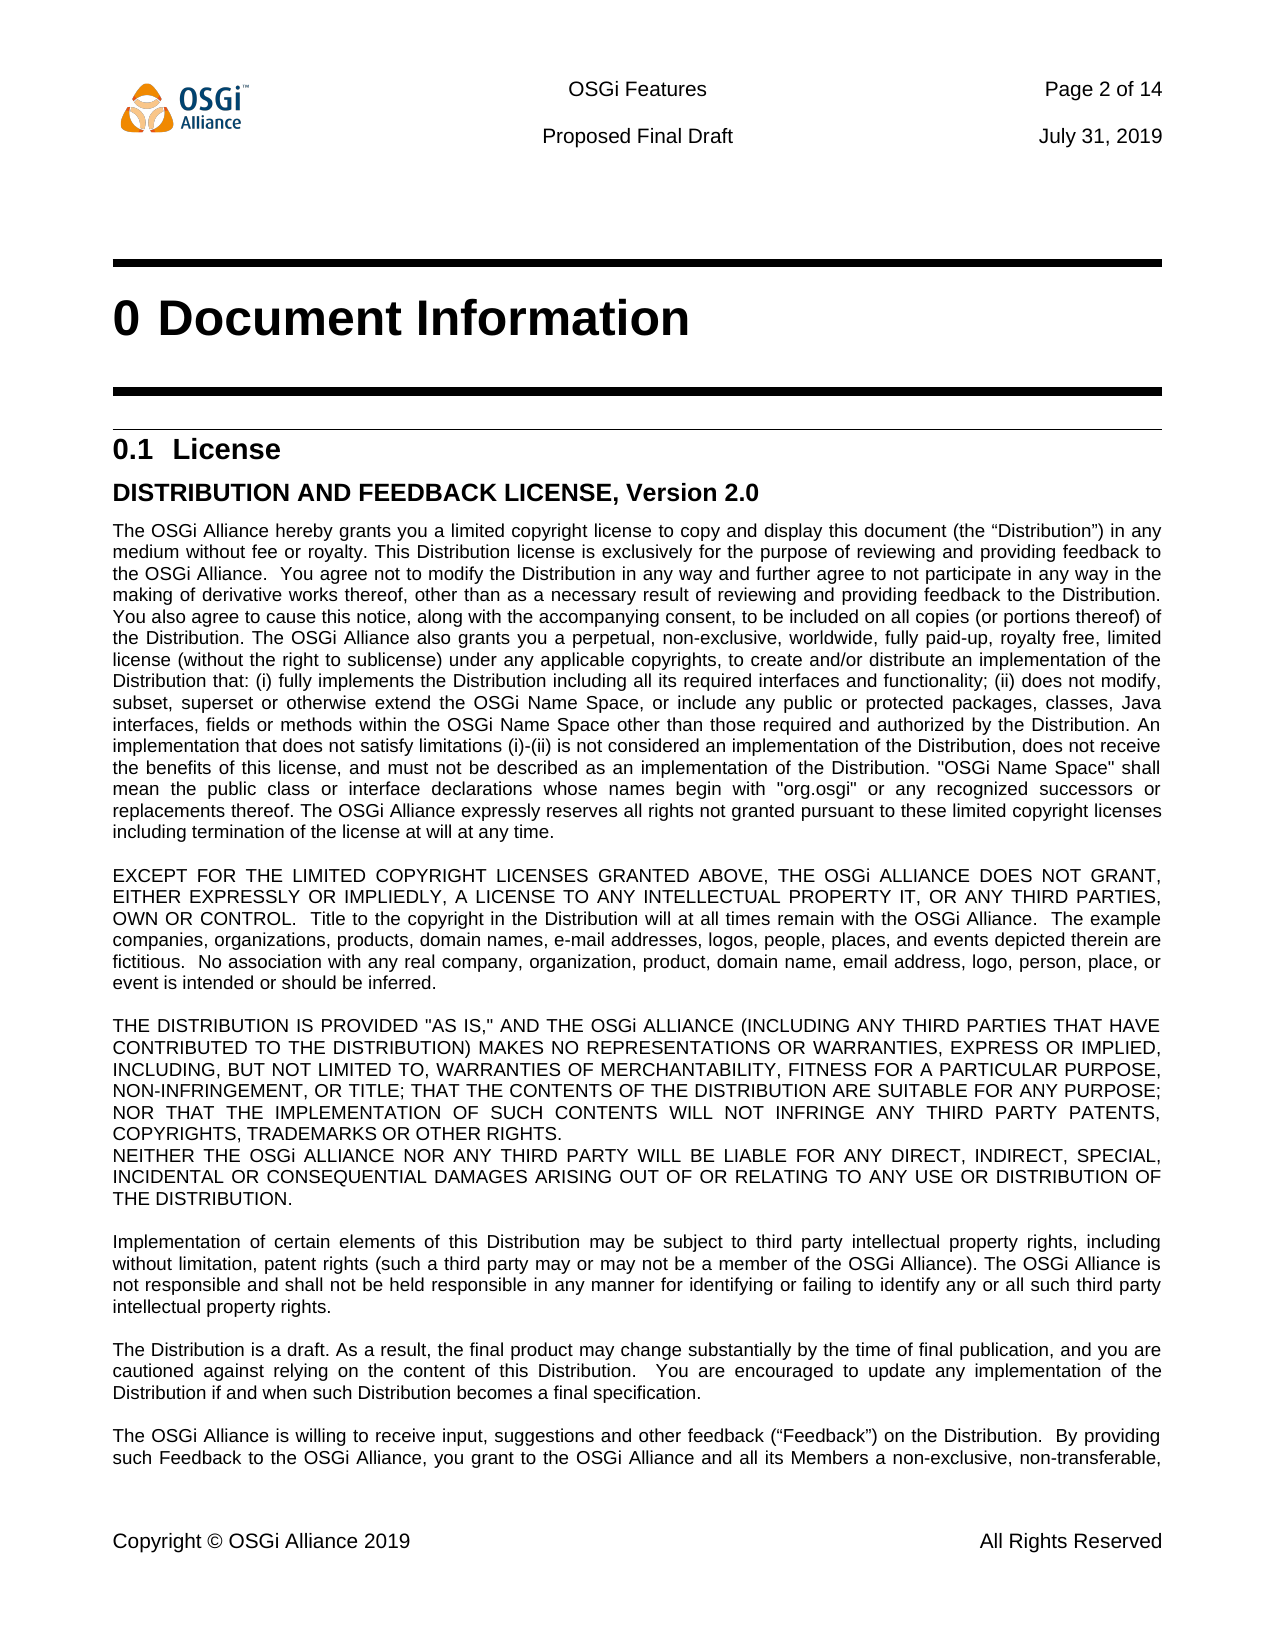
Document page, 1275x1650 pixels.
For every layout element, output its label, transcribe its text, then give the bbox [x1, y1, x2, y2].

text The OSGi Alliance is willing to receive input, suggestions and other feedback (“Feedback”) on the Distribution. By providing such Feedback to the OSGi Alliance, you grant to the OSGi Alliance and all its Members a non-exclusive, non-transferable, [112, 1425, 1162, 1468]
text Implementation of certain elements of this Distribution may be subject to third party intellectual property rights, including without limitation, patent rights (such a third party may or may not be a member of the OSGi Alliance). The OSGi Alliance is not responsible and shall not be held responsible in any manner for identifying or failing to identify any or all such third party intellectual property rights. [112, 1231, 1162, 1317]
text NEITHER THE OSGi ALLIANCE NOR ANY THIRD PARTY WILL BE LIABLE FOR ANY DIRECT, INDIRECT, SPECIAL, INCIDENTAL OR CONSEQUENTIAL DAMAGES ARISING OUT OF OR RELATING TO ANY USE OR DISTRIBUTION OF THE DISTRIBUTION. [112, 1145, 1162, 1209]
text DISTRIBUTION AND FEEDBACK LICENSE, Version 2.0 [112, 478, 1162, 507]
subtitle Document Information [112, 260, 1162, 396]
text The Distribution is a draft. As a result, the final product may change substantially by the time of final publication, and you are cautioned against relying on the content of this Distribution. You are encouraged to update any implementation of the Distribution if and when such Distribution becomes a final specification. [112, 1339, 1162, 1403]
picture [113, 76, 257, 140]
text THE DISTRIBUTION IS PROVIDED "AS IS," AND THE OSGi ALLIANCE (INCLUDING ANY THIRD PARTIES THAT HAVE CONTRIBUTED TO THE DISTRIBUTION) MAKES NO REPRESENTATIONS OR WARRANTIES, EXPRESS OR IMPLIED, INCLUDING, BUT NOT LIMITED TO, WARRANTIES OF MERCHANTABILITY, FITNESS FOR A PARTICULAR PURPOSE, NON-INFRINGEMENT, OR TITLE; THAT THE CONTENTS OF THE DISTRIBUTION ARE SUITABLE FOR ANY PURPOSE; NOR THAT THE IMPLEMENTATION OF SUCH CONTENTS WILL NOT INFRINGE ANY THIRD PARTY PATENTS, COPYRIGHTS, TRADEMARKS OR OTHER RIGHTS. [112, 1015, 1162, 1145]
subtitle License [112, 430, 1162, 466]
text The OSGi Alliance hereby grants you a limited copyright license to copy and display this document (the “Distribution”) in any medium without fee or royalty. This Distribution license is exclusively for the purpose of reviewing and providing feedback to the OSGi Alliance. You agree not to modify the Distribution in any way and further agree to not participate in any way in the making of derivative works thereof, other than as a necessary result of reviewing and providing feedback to the Distribution. You also agree to cause this notice, along with the accompanying consent, to be included on all copies (or portions thereof) of the Distribution. The OSGi Alliance also grants you a perpetual, non-exclusive, worldwide, fully paid-up, royalty free, limited license (without the right to sublicense) under any applicable copyrights, to create and/or distribute an implementation of the Distribution that: (i) fully implements the Distribution including all its required interfaces and functionality; (ii) does not modify, subset, superset or otherwise extend the OSGi Name Space, or include any public or protected packages, classes, Java interfaces, fields or methods within the OSGi Name Space other than those required and authorized by the Distribution. An implementation that does not satisfy limitations (i)-(ii) is not considered an implementation of the Distribution, does not receive the benefits of this license, and must not be described as an implementation of the Distribution. "OSGi Name Space" shall mean the public class or interface declarations whose names begin with "org.osgi" or any recognized successors or replacements thereof. The OSGi Alliance expressly reserves all rights not granted pursuant to these limited copyright licenses including termination of the license at will at any time. [112, 519, 1162, 843]
text EXCEPT FOR THE LIMITED COPYRIGHT LICENSES GRANTED ABOVE, THE OSGi ALLIANCE DOES NOT GRANT, EITHER EXPRESSLY OR IMPLIEDLY, A LICENSE TO ANY INTELLECTUAL PROPERTY IT, OR ANY THIRD PARTIES, OWN OR CONTROL. Title to the copyright in the Distribution will at all times remain with the OSGi Alliance. The example companies, organizations, products, domain names, e-mail addresses, logos, people, places, and events depicted therein are fictitious. No association with any real company, organization, product, domain name, email address, logo, person, place, or event is intended or should be inferred. [112, 864, 1162, 994]
